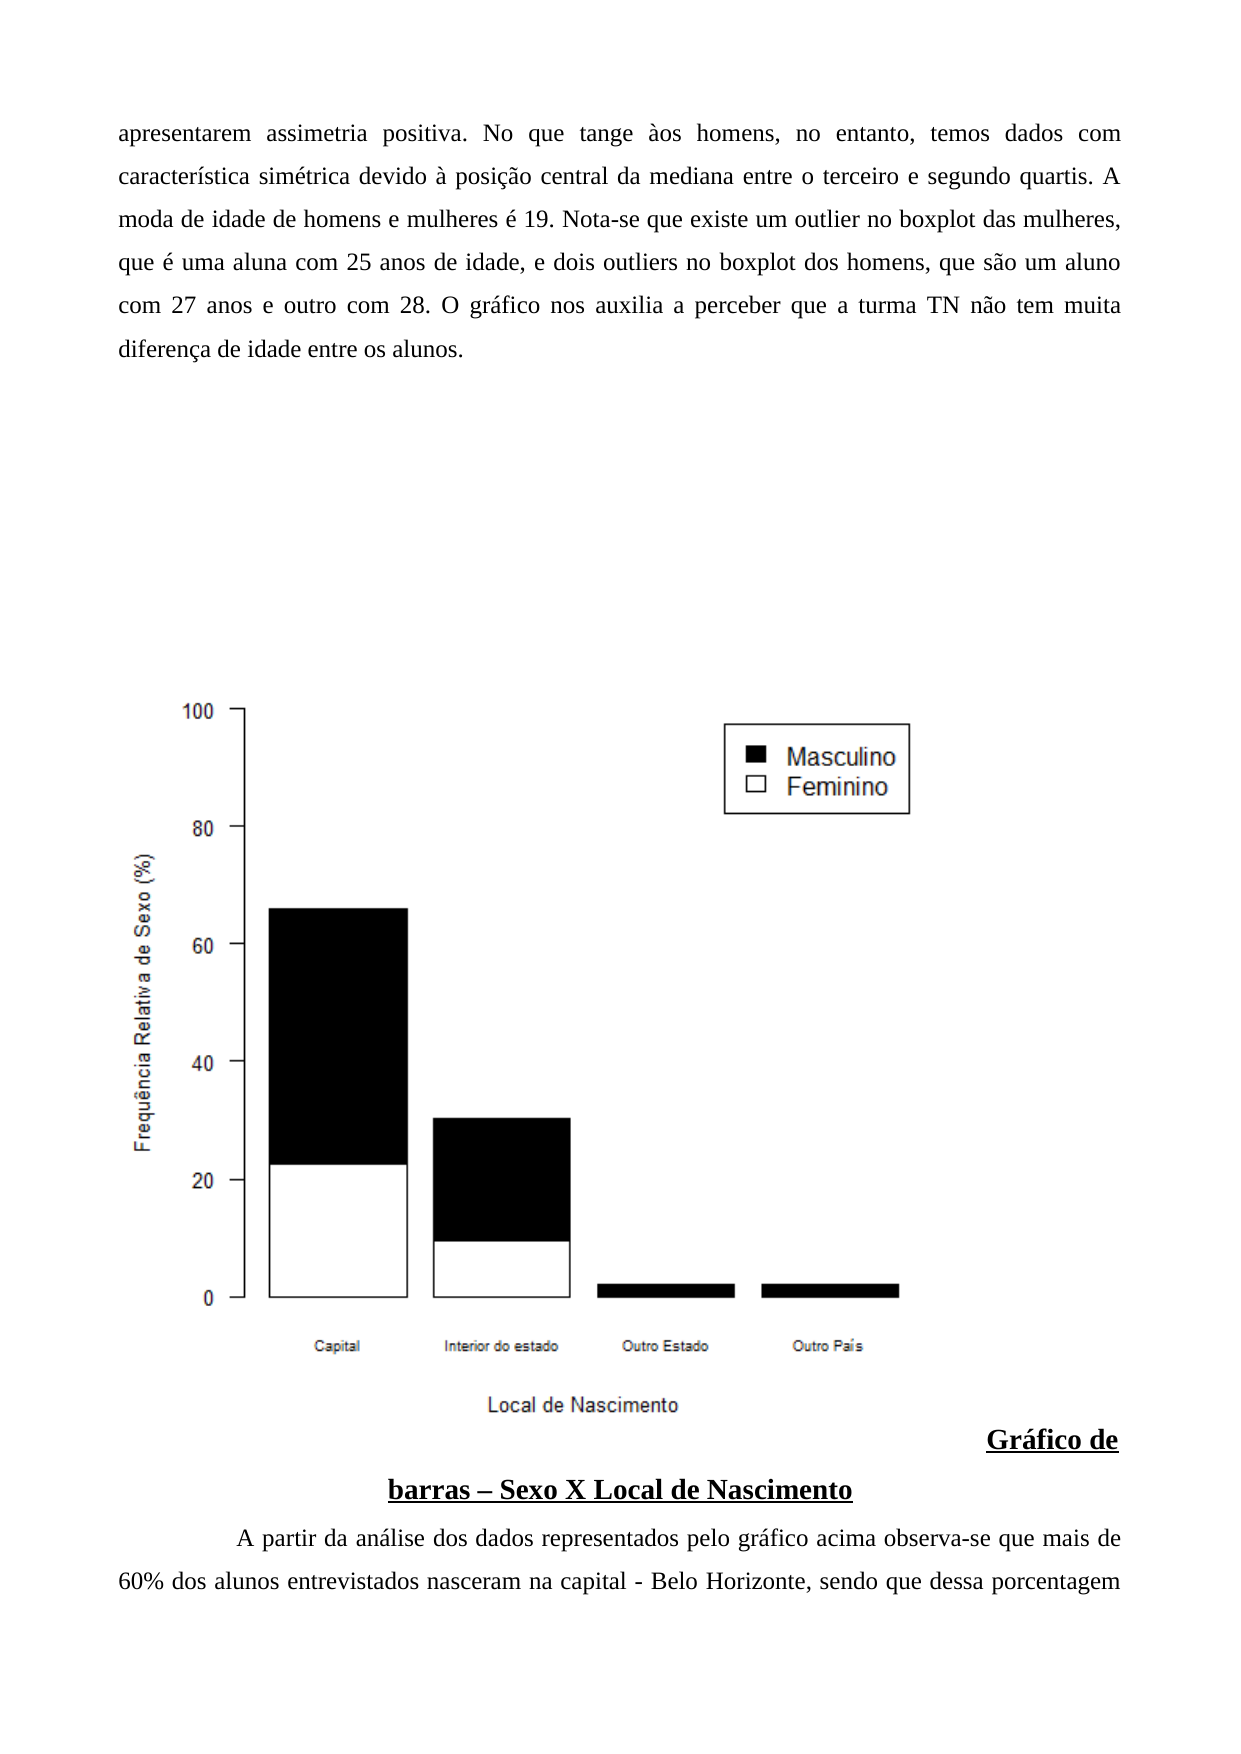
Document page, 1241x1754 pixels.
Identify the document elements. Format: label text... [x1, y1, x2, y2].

text A partir da análise dos dados representados pelo gráfico acima observa-se que mais de 60% dos alunos entrevistados nasceram na capital - Belo Horizonte, sendo que dessa porcentagem [118, 1523, 1122, 1594]
text apresentarem assimetria positiva. No que tange àos homens, no entanto, temos dados com característica simétrica devido à posição central da mediana entre o terceiro e segundo quartis. A moda de idade de homens e mulheres é 19. Nota-se que existe um outlier no boxplot das mulheres, que é uma aluna com 25 anos de idade, e dois outliers no boxplot dos homens, que são um aluno com 27 anos e outro com 28. O gráfico nos auxilia a perceber que a turma TN não tem muita diferença de idade entre os alunos. [118, 118, 1122, 362]
text Gráfico de barras – Sexo X Local de Nascimento [118, 587, 1122, 1506]
